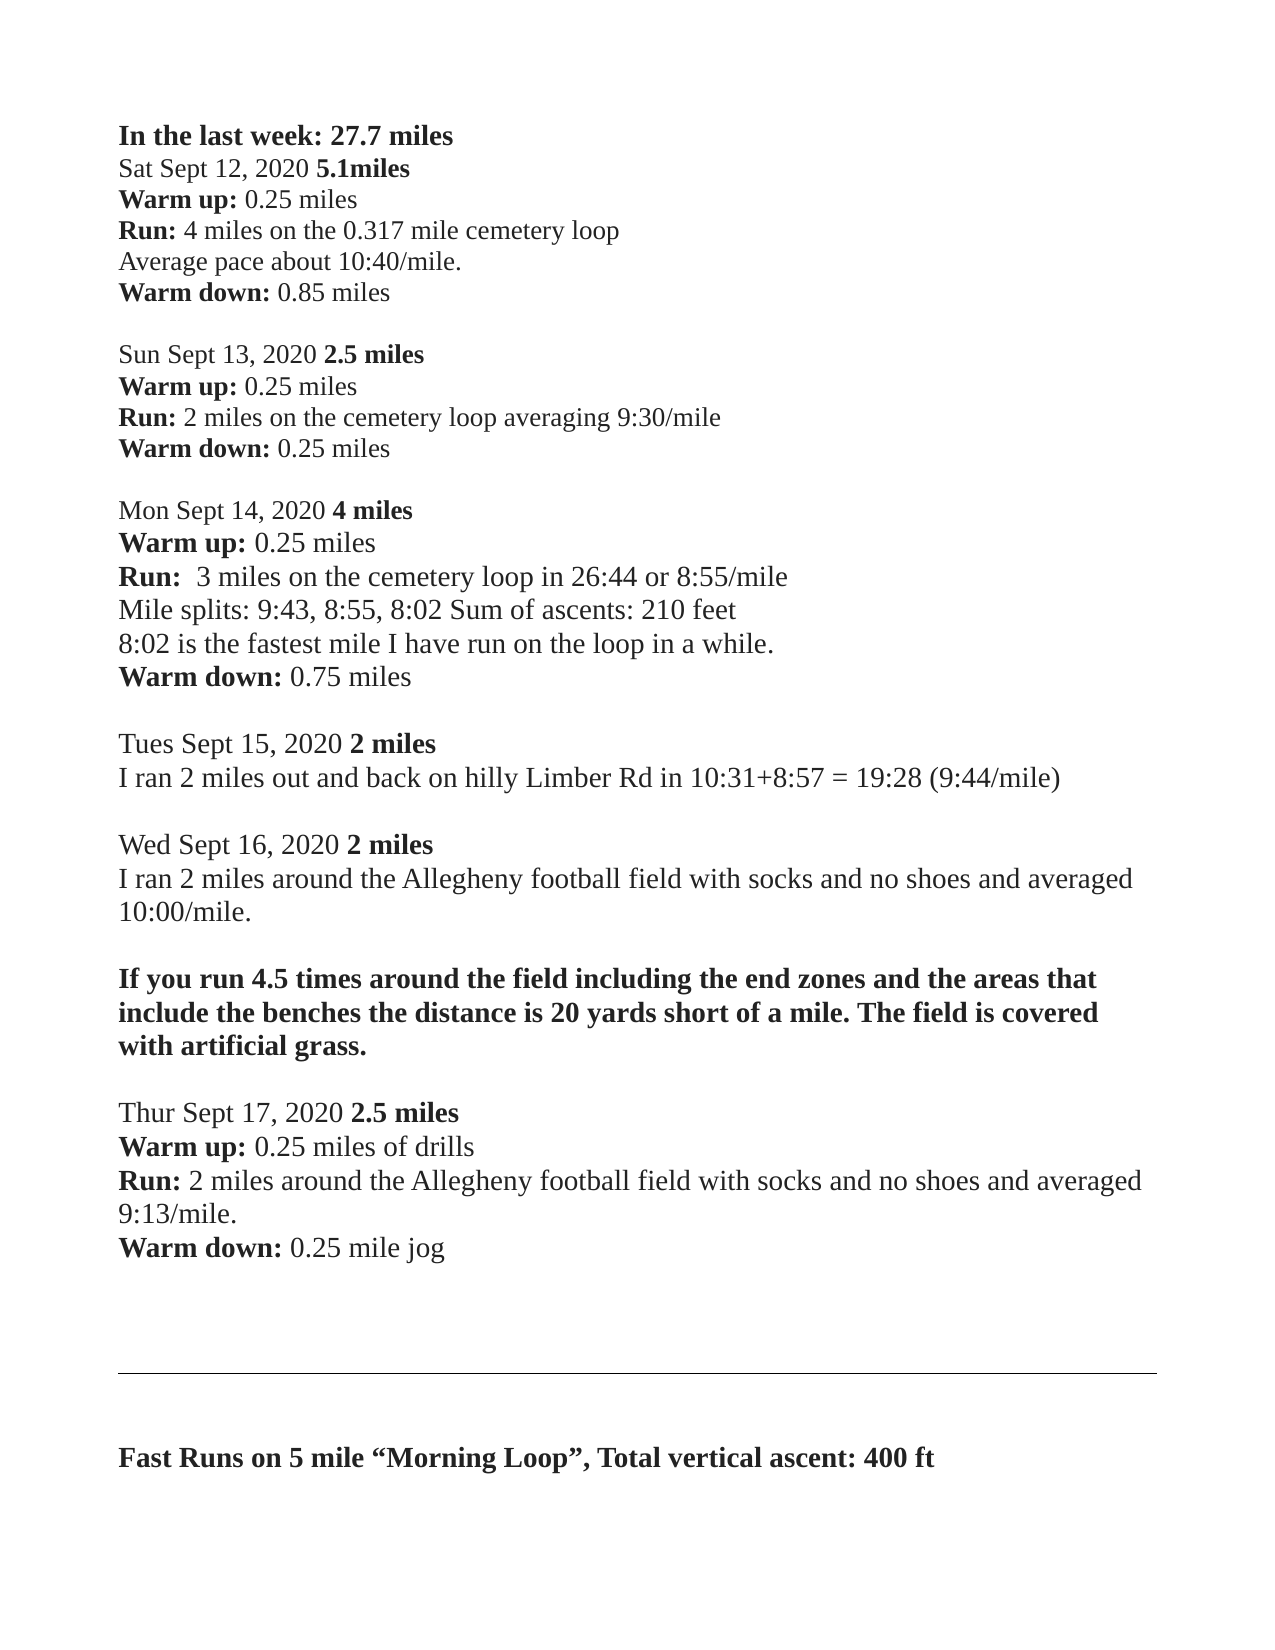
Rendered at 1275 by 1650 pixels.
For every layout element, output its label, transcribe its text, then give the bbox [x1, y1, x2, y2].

text If you run 4.5 times around the field including the end zones and the areas that include the benches the distance is 20 yards short of a mile. The field is covered with artificial grass. [118, 961, 1161, 1062]
text Tues Sept 15, 2020 2 miles [118, 727, 1161, 760]
text Run: 4 miles on the 0.317 mile cemetery loop [118, 214, 1161, 245]
text Warm up: 0.25 miles [118, 370, 1161, 401]
text Warm down: 0.25 miles [118, 432, 1161, 463]
text Mon Sept 14, 2020 4 miles [118, 494, 1161, 525]
text Warm up: 0.25 miles of drills [118, 1129, 1161, 1163]
text Warm down: 0.85 miles [118, 276, 1161, 307]
text Thur Sept 17, 2020 2.5 miles [118, 1096, 1161, 1129]
text 8:02 is the fastest mile I have run on the loop in a while. [118, 626, 1161, 659]
text Fast Runs on 5 mile “Morning Loop”, Total vertical ascent: 400 ft [118, 1440, 1161, 1473]
text Warm down: 0.75 miles [118, 659, 1161, 693]
text Warm down: 0.25 mile jog [118, 1230, 1161, 1263]
text Run: 2 miles on the cemetery loop averaging 9:30/mile [118, 401, 1161, 432]
text Run: 2 miles around the Allegheny football field with socks and no shoes and averaged 9:13/mile. [118, 1163, 1161, 1230]
text Warm up: 0.25 miles [118, 183, 1161, 214]
text In the last week: 27.7 miles [118, 118, 1161, 152]
text Average pace about 10:40/mile. [118, 245, 1161, 276]
text I ran 2 miles out and back on hilly Limber Rd in 10:31+8:57 = 19:28 (9:44/mile) [118, 760, 1161, 794]
text Sat Sept 12, 2020 5.1miles [118, 152, 1161, 183]
text Mile splits: 9:43, 8:55, 8:02 Sum of ascents: 210 feet [118, 592, 1161, 626]
text Warm up: 0.25 miles [118, 525, 1161, 559]
text I ran 2 miles around the Allegheny football field with socks and no shoes and averaged 10:00/mile. [118, 861, 1161, 928]
text Wed Sept 16, 2020 2 miles [118, 827, 1161, 861]
text Sun Sept 13, 2020 2.5 miles [118, 338, 1161, 370]
text Run: 3 miles on the cemetery loop in 26:44 or 8:55/mile [118, 559, 1161, 592]
